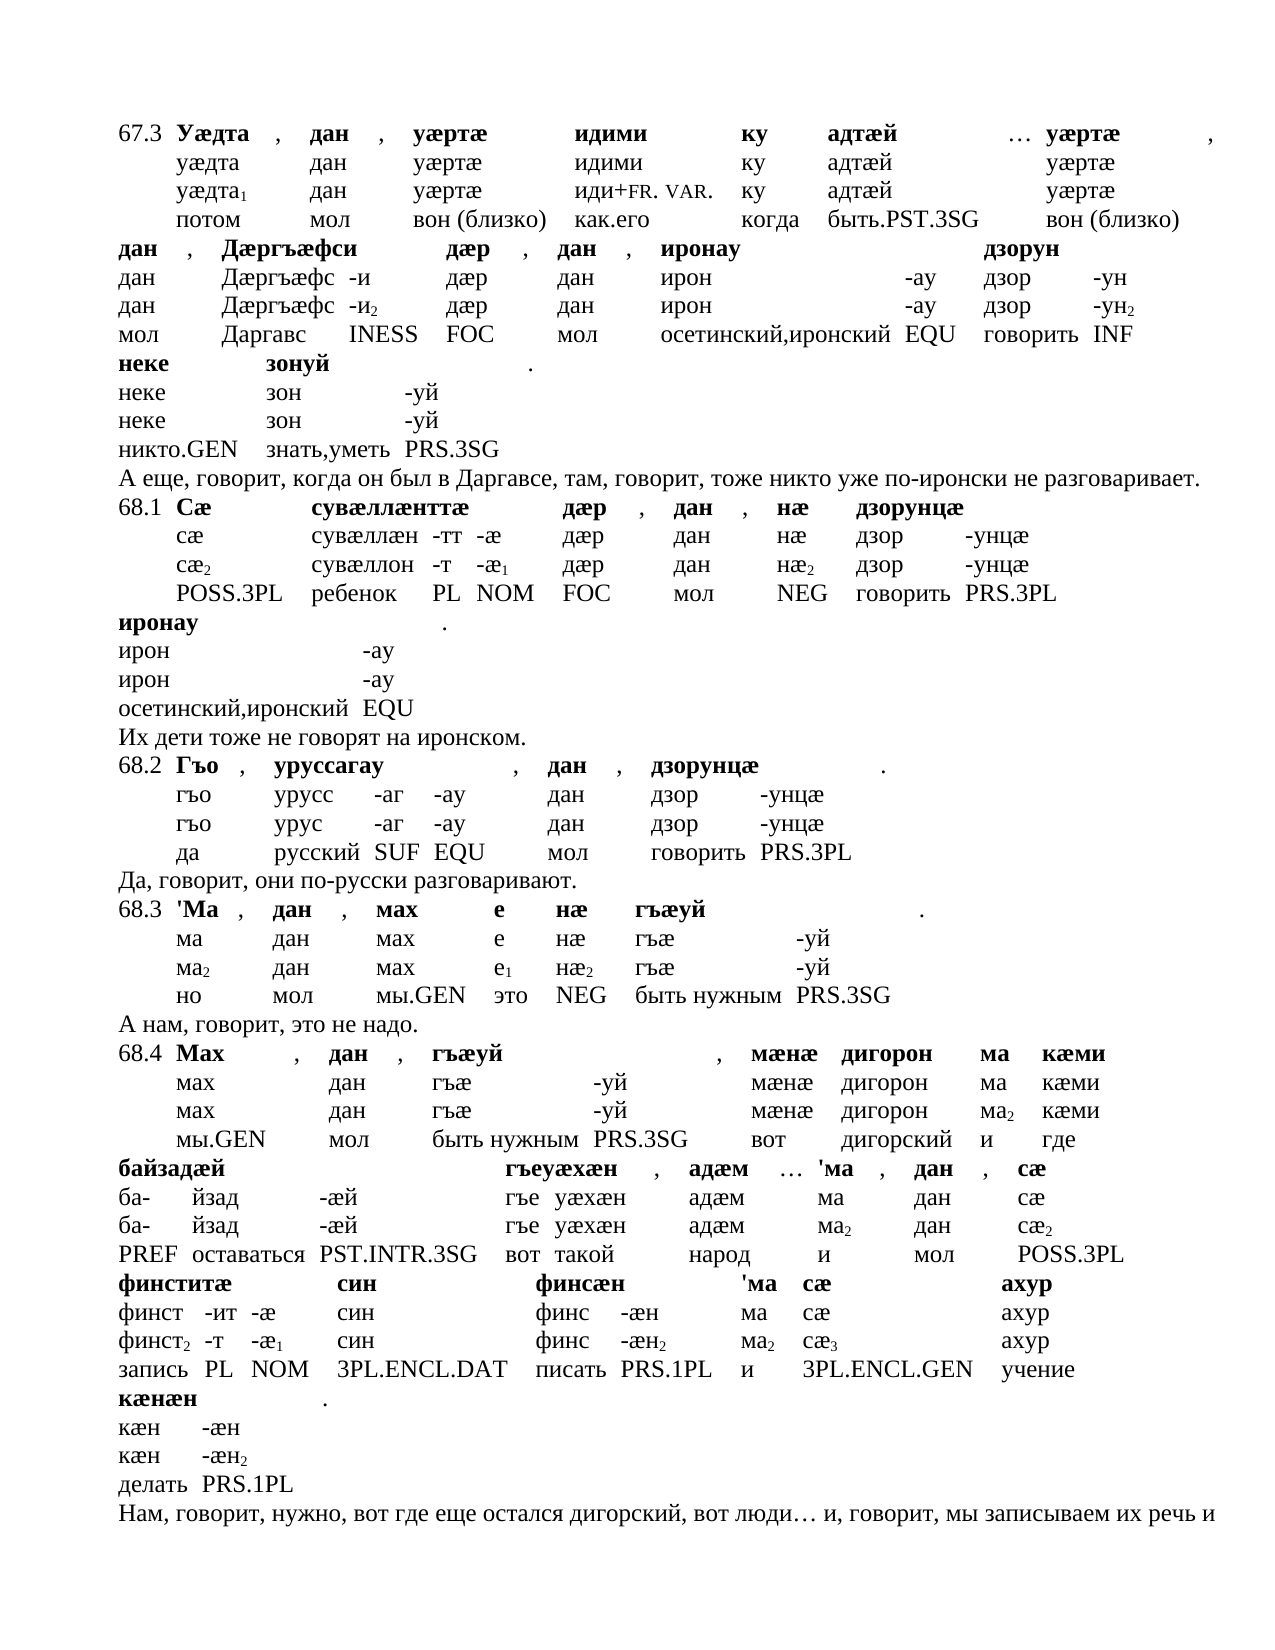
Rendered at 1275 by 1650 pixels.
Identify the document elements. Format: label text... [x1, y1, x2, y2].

text , [522, 233, 543, 262]
text ма [741, 1297, 775, 1326]
text дæр [562, 492, 625, 521]
text мол [673, 578, 714, 607]
text 3PL.ENCL.DAT [337, 1354, 508, 1383]
text дзор [651, 808, 746, 837]
text , [626, 233, 647, 262]
text , [654, 1153, 675, 1182]
text EQU [362, 693, 414, 722]
text , [742, 492, 763, 521]
text зонуй [266, 348, 513, 377]
text Мах [176, 1038, 280, 1067]
text неке [118, 348, 252, 377]
text ма2 [176, 952, 210, 981]
text -æ1 [476, 549, 534, 578]
text иронау [118, 607, 428, 636]
text -æ [251, 1297, 309, 1326]
text делать [118, 1469, 188, 1498]
text иди+fr. var. [574, 176, 713, 204]
text иронау [660, 233, 970, 262]
text йзад [192, 1211, 305, 1239]
text Дæргъæфси [221, 233, 432, 262]
text NEG [777, 578, 828, 607]
text мæнæ [751, 1096, 813, 1124]
text Сæ [176, 492, 297, 521]
text дзор [984, 262, 1079, 291]
text EQU [904, 319, 956, 348]
text идими [574, 118, 727, 147]
text NOM [476, 578, 534, 607]
text мол [547, 837, 588, 866]
text нæ2 [777, 549, 828, 578]
text , [616, 751, 637, 779]
text PREF [118, 1239, 178, 1268]
text дзорунцæ [856, 492, 1071, 521]
text неке [118, 377, 238, 406]
text как.его [574, 204, 713, 233]
text зон [266, 406, 391, 434]
text дан [328, 1038, 383, 1067]
text мæнæ [751, 1067, 813, 1096]
text -уй [404, 406, 500, 434]
text урус [274, 808, 360, 837]
text сæ [1017, 1182, 1125, 1211]
text адтæй [827, 147, 979, 176]
text Нам, говорит, нужно, вот где еще остался дигорский, вот люди… и, говорит, мы записываем их речь и [118, 1498, 1249, 1527]
text е [494, 923, 528, 952]
text зон [266, 377, 391, 406]
text -æ [476, 521, 534, 549]
text гъеуæхæн [505, 1153, 640, 1182]
text сувæллæнттæ [311, 492, 548, 521]
text сæ2 [1017, 1211, 1125, 1239]
text дан [557, 233, 612, 262]
text дзор [856, 521, 951, 549]
text ребенок [311, 578, 418, 607]
text , [638, 492, 659, 521]
text . [880, 751, 901, 779]
text -уй [796, 952, 891, 981]
text дан [118, 262, 159, 291]
text сувæллон [311, 549, 418, 578]
text вот [505, 1239, 541, 1268]
text знать,уметь [266, 434, 391, 463]
text INF [1093, 319, 1134, 348]
text , [341, 894, 362, 923]
text POSS.3PL [1017, 1239, 1125, 1268]
text 'ма [741, 1268, 789, 1297]
text -т [432, 549, 462, 578]
text А нам, говорит, это не надо. [118, 1009, 1249, 1038]
text да [176, 837, 212, 866]
text уæртæ [1046, 176, 1180, 204]
text -ун [1093, 262, 1134, 291]
text -уй [593, 1067, 688, 1096]
text -аг [374, 808, 420, 837]
text гъе [505, 1182, 541, 1211]
text е [494, 894, 542, 923]
text , [397, 1038, 418, 1067]
text дзорунцæ [651, 751, 866, 779]
text дзор [984, 291, 1079, 319]
text сæ2 [176, 549, 283, 578]
text дан [557, 291, 598, 319]
text мол [272, 981, 313, 1009]
text идими [574, 147, 713, 176]
text уæртæ [413, 147, 547, 176]
text кæми [1042, 1038, 1114, 1067]
text PRS.3SG [593, 1124, 688, 1153]
text Дæргъæфс [221, 291, 335, 319]
text дан [309, 118, 364, 147]
text дан [673, 549, 714, 578]
text дан [328, 1096, 369, 1124]
text вон (близко) [1046, 204, 1180, 233]
text -унцæ [760, 808, 852, 837]
text сæ [802, 1268, 987, 1297]
text 'Ма [176, 894, 224, 923]
text Да, говорит, они по-русски разговаривают. [118, 866, 1249, 894]
text SUF [374, 837, 420, 866]
text кæнæн [118, 1383, 308, 1412]
text адтæй [827, 176, 979, 204]
text и [741, 1354, 775, 1383]
text уруссагау [274, 751, 499, 779]
text потом [176, 204, 247, 233]
text финст [118, 1297, 191, 1326]
text -унцæ [965, 549, 1057, 578]
text , [238, 894, 259, 923]
text PL [432, 578, 462, 607]
text дан [328, 1067, 369, 1096]
text -уй [593, 1096, 688, 1124]
text ма2 [741, 1326, 775, 1354]
text говорить [856, 578, 951, 607]
text мол [328, 1124, 369, 1153]
text , [378, 118, 399, 147]
text дæр [562, 521, 611, 549]
text нæ [777, 521, 828, 549]
text А еще, говорит, когда он был в Даргавсе, там, говорит, тоже никто уже по-иронски не разговаривает. [118, 463, 1249, 492]
text -аг [374, 779, 420, 808]
text 68.3 [118, 894, 162, 923]
text , [239, 751, 260, 779]
text адæм [688, 1182, 751, 1211]
text дигорон [841, 1096, 952, 1124]
text мах [376, 923, 466, 952]
text , [982, 1153, 1003, 1182]
text -ау [362, 664, 414, 693]
text FOC [446, 319, 494, 348]
text мы.GEN [376, 981, 466, 1009]
text -æн [620, 1297, 713, 1326]
text сæ [176, 521, 283, 549]
text кæн [118, 1412, 188, 1441]
text говорить [984, 319, 1079, 348]
text адæм [688, 1211, 751, 1239]
text дигорский [841, 1124, 952, 1153]
text -ау [904, 262, 956, 291]
text гъо [176, 779, 212, 808]
text -унцæ [760, 779, 852, 808]
text -ау [904, 291, 956, 319]
text дæр [562, 549, 611, 578]
text 68.1 [118, 492, 162, 521]
text байзадæй [118, 1153, 491, 1182]
text дан [914, 1211, 955, 1239]
text финсæн [535, 1268, 727, 1297]
text урусс [274, 779, 360, 808]
text е1 [494, 952, 528, 981]
text гъæ [432, 1067, 579, 1096]
text . [441, 607, 462, 636]
text дан [547, 779, 588, 808]
text кæми [1042, 1067, 1100, 1096]
text уæртæ [1046, 147, 1180, 176]
text син [337, 1268, 522, 1297]
text вон (близко) [413, 204, 547, 233]
text ма [980, 1038, 1028, 1067]
text финст2 [118, 1326, 191, 1354]
text -ау [434, 779, 485, 808]
text дан [547, 808, 588, 837]
text , [879, 1153, 900, 1182]
text -ит [204, 1297, 237, 1326]
text , [275, 118, 296, 147]
text уæртæ [413, 176, 547, 204]
text дзор [856, 549, 951, 578]
text мæнæ [751, 1038, 827, 1067]
text адæм [688, 1153, 765, 1182]
text это [494, 981, 528, 1009]
text NOM [251, 1354, 309, 1383]
text кæн [118, 1441, 188, 1469]
text дæр [446, 291, 494, 319]
text -æй [319, 1211, 478, 1239]
text -т [204, 1326, 237, 1354]
text . [527, 348, 548, 377]
text -тт [432, 521, 462, 549]
text сæ3 [802, 1326, 973, 1354]
text дан [547, 751, 602, 779]
text сæ [802, 1297, 973, 1326]
text , [716, 1038, 737, 1067]
text дан [118, 291, 159, 319]
text где [1042, 1124, 1100, 1153]
text дзорун [984, 233, 1148, 262]
text писать [535, 1354, 607, 1383]
text дан [309, 147, 350, 176]
text 'ма [817, 1153, 865, 1182]
text народ [688, 1239, 751, 1268]
text осетинский,иронский [118, 693, 349, 722]
text ма2 [980, 1096, 1014, 1124]
text 68.2 [118, 751, 162, 779]
text мол [118, 319, 159, 348]
text и [980, 1124, 1014, 1153]
text вот [751, 1124, 813, 1153]
text син [337, 1297, 508, 1326]
text FOC [562, 578, 611, 607]
text финс [535, 1297, 607, 1326]
text ирон [118, 636, 349, 664]
text PRS.1PL [620, 1354, 713, 1383]
text -и2 [349, 291, 418, 319]
text ирон [660, 262, 891, 291]
text PST.INTR.3SG [319, 1239, 478, 1268]
text дан [673, 521, 714, 549]
text но [176, 981, 210, 1009]
text мол [914, 1239, 955, 1268]
text -æй [319, 1182, 478, 1211]
text EQU [434, 837, 485, 866]
text 68.4 [118, 1038, 162, 1067]
text PL [204, 1354, 237, 1383]
text финститæ [118, 1268, 323, 1297]
text нæ [556, 923, 607, 952]
text оставаться [192, 1239, 305, 1268]
text уæдта1 [176, 176, 247, 204]
text -и [349, 262, 418, 291]
text дан [118, 233, 173, 262]
text дан [309, 176, 350, 204]
text мах [376, 894, 480, 923]
text Дæргъæфс [221, 262, 335, 291]
text , [294, 1038, 315, 1067]
text 3PL.ENCL.GEN [802, 1354, 973, 1383]
text быть нужным [432, 1124, 579, 1153]
text финс [535, 1326, 607, 1354]
text гъо [176, 808, 212, 837]
text кæми [1042, 1096, 1100, 1124]
text -уй [796, 923, 891, 952]
text быть нужным [635, 981, 782, 1009]
text запись [118, 1354, 191, 1383]
text сæ [1017, 1153, 1139, 1182]
text дан [557, 262, 598, 291]
text -унцæ [965, 521, 1057, 549]
text нæ [556, 894, 621, 923]
text ма [980, 1067, 1014, 1096]
text син [337, 1326, 508, 1354]
text ахур [1001, 1268, 1089, 1297]
text мах [176, 1096, 266, 1124]
text PRS.1PL [202, 1469, 294, 1498]
text PRS.3PL [760, 837, 852, 866]
text нæ2 [556, 952, 607, 981]
text NEG [556, 981, 607, 1009]
text русский [274, 837, 360, 866]
text дан [673, 492, 728, 521]
text дан [272, 952, 313, 981]
text уæдта [176, 147, 247, 176]
text Их дети тоже не говорят на иронском. [118, 722, 1249, 751]
text никто.GEN [118, 434, 238, 463]
text такой [554, 1239, 626, 1268]
text дигорон [841, 1038, 966, 1067]
text гъæ [432, 1096, 579, 1124]
text -ау [362, 636, 414, 664]
text быть.PST.3SG [827, 204, 979, 233]
text гъе [505, 1211, 541, 1239]
text сувæллæн [311, 521, 418, 549]
text гъæуй [635, 894, 905, 923]
text -уй [404, 377, 500, 406]
text гъæ [635, 923, 782, 952]
text PRS.3SG [796, 981, 891, 1009]
text -æн2 [202, 1441, 294, 1469]
text Уæдта [176, 118, 261, 147]
text йзад [192, 1182, 305, 1211]
text … [1007, 118, 1032, 147]
text , [513, 751, 534, 779]
text уæртæ [1046, 118, 1193, 147]
text ма2 [817, 1211, 852, 1239]
text дан [914, 1182, 955, 1211]
text ку [741, 147, 800, 176]
text уæртæ [413, 118, 561, 147]
text нæ [777, 492, 842, 521]
text мы.GEN [176, 1124, 266, 1153]
text адтæй [827, 118, 993, 147]
text . [919, 894, 940, 923]
text … [778, 1153, 803, 1182]
text 67.3 [118, 118, 162, 147]
text учение [1001, 1354, 1075, 1383]
text дан [272, 894, 327, 923]
text гъæ [635, 952, 782, 981]
text мах [376, 952, 466, 981]
text ба- [118, 1211, 178, 1239]
text ма [817, 1182, 852, 1211]
text ба- [118, 1182, 178, 1211]
text , [187, 233, 208, 262]
text -ун2 [1093, 291, 1134, 319]
text ахур [1001, 1326, 1075, 1354]
text когда [741, 204, 800, 233]
text ирон [660, 291, 891, 319]
text дан [272, 923, 313, 952]
text уæхæн [554, 1211, 626, 1239]
text Гъо [176, 751, 225, 779]
text дан [914, 1153, 969, 1182]
text говорить [651, 837, 746, 866]
text ма [176, 923, 210, 952]
text мол [557, 319, 598, 348]
text мах [176, 1067, 266, 1096]
text ку [741, 118, 814, 147]
text ку [741, 176, 800, 204]
text дзор [651, 779, 746, 808]
text дигорон [841, 1067, 952, 1096]
text дæр [446, 233, 508, 262]
text PRS.3PL [965, 578, 1057, 607]
text ирон [118, 664, 349, 693]
text неке [118, 406, 238, 434]
text -æ1 [251, 1326, 309, 1354]
text ахур [1001, 1297, 1075, 1326]
text уæхæн [554, 1182, 626, 1211]
text PRS.3SG [404, 434, 500, 463]
text дæр [446, 262, 494, 291]
text Даргавс [221, 319, 335, 348]
text INESS [349, 319, 418, 348]
text мол [309, 204, 350, 233]
text осетинский,иронский [660, 319, 891, 348]
text . [322, 1383, 343, 1412]
text и [817, 1239, 852, 1268]
text гъæуй [432, 1038, 702, 1067]
text -æн [202, 1412, 294, 1441]
text POSS.3PL [176, 578, 283, 607]
text , [1207, 118, 1228, 147]
text -æн2 [620, 1326, 713, 1354]
text -ау [434, 808, 485, 837]
